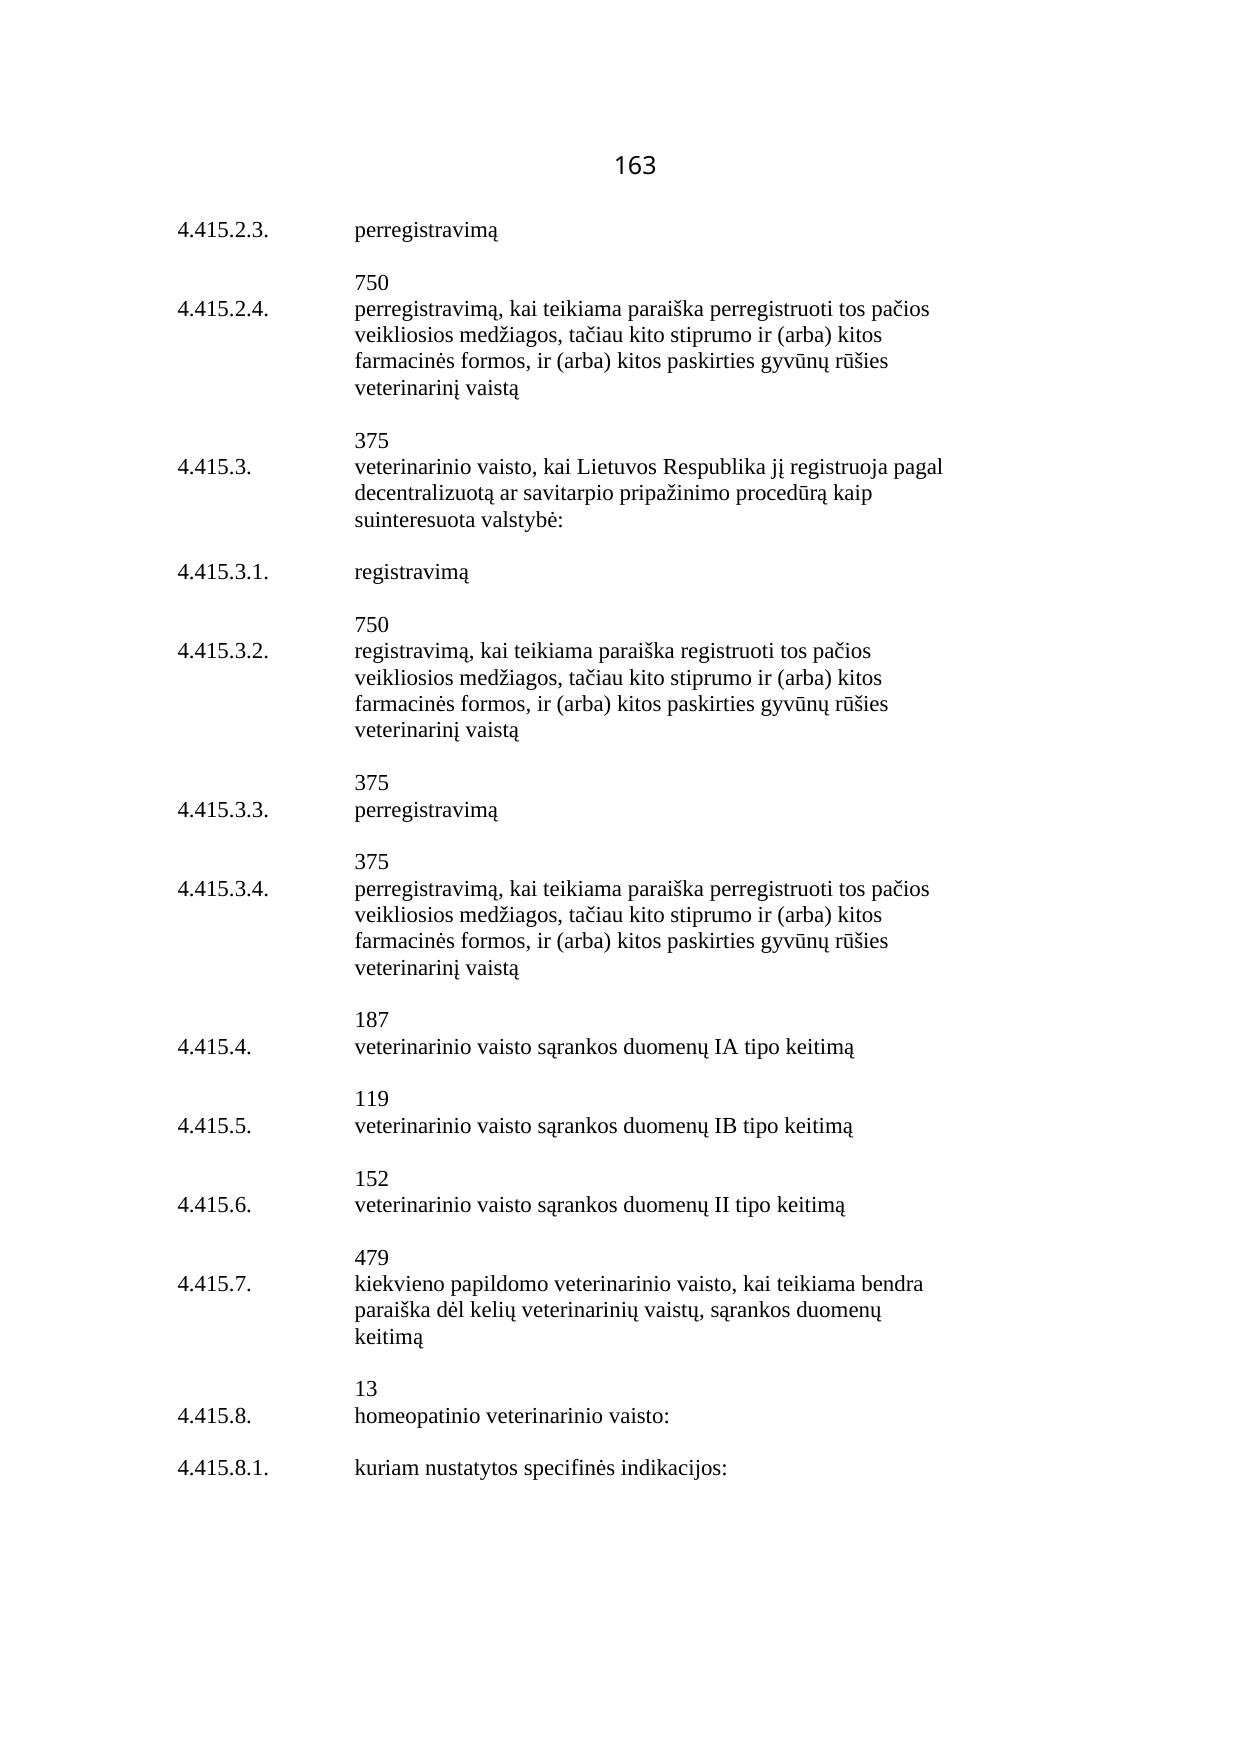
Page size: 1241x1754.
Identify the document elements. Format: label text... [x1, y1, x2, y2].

text paraiška dėl kelių veterinarinių vaistų, sąrankos duomenų keitimą 13 [354, 1296, 945, 1402]
text veterinarinį vaistą 375 [354, 717, 945, 796]
text farmacinės formos, ir (arba) kitos paskirties gyvūnų rūšies [354, 690, 945, 717]
text 4.415.2.3. perregistravimą 750 [177, 216, 945, 295]
text veikliosios medžiagos, tačiau kito stiprumo ir (arba) kitos [354, 901, 945, 927]
text 4.415.7. kiekvieno papildomo veterinarinio vaisto, kai teikiama bendra [177, 1270, 945, 1296]
text 4.415.3.2. registravimą, kai teikiama paraiška registruoti tos pačios [177, 637, 945, 664]
text 4.415.3.4. perregistravimą, kai teikiama paraiška perregistruoti tos pačios [177, 875, 945, 901]
text 4.415.8. homeopatinio veterinarinio vaisto: [177, 1402, 945, 1454]
text veikliosios medžiagos, tačiau kito stiprumo ir (arba) kitos [354, 664, 945, 690]
text 4.415.4. veterinarinio vaisto sąrankos duomenų IA tipo keitimą 119 [177, 1033, 945, 1112]
text 4.415.3.3. perregistravimą 375 [177, 796, 945, 875]
text 4.415.5. veterinarinio vaisto sąrankos duomenų IB tipo keitimą 152 [177, 1112, 945, 1191]
text suinteresuota valstybė: [354, 506, 945, 558]
text veterinarinį vaistą 187 [354, 954, 945, 1033]
text farmacinės formos, ir (arba) kitos paskirties gyvūnų rūšies [354, 348, 945, 374]
text 4.415.3. veterinarinio vaisto, kai Lietuvos Respublika jį registruoja pagal [177, 453, 945, 479]
text veikliosios medžiagos, tačiau kito stiprumo ir (arba) kitos [354, 321, 945, 348]
text farmacinės formos, ir (arba) kitos paskirties gyvūnų rūšies [354, 927, 945, 954]
text veterinarinį vaistą 375 [354, 374, 945, 453]
text 4.415.8.1. kuriam nustatytos specifinės indikacijos: [177, 1454, 945, 1507]
text 4.415.6. veterinarinio vaisto sąrankos duomenų II tipo keitimą 479 [177, 1191, 945, 1270]
text 4.415.2.4. perregistravimą, kai teikiama paraiška perregistruoti tos pačios [177, 295, 945, 321]
text decentralizuotą ar savitarpio pripažinimo procedūrą kaip [354, 479, 945, 506]
text 4.415.3.1. registravimą 750 [177, 558, 945, 637]
